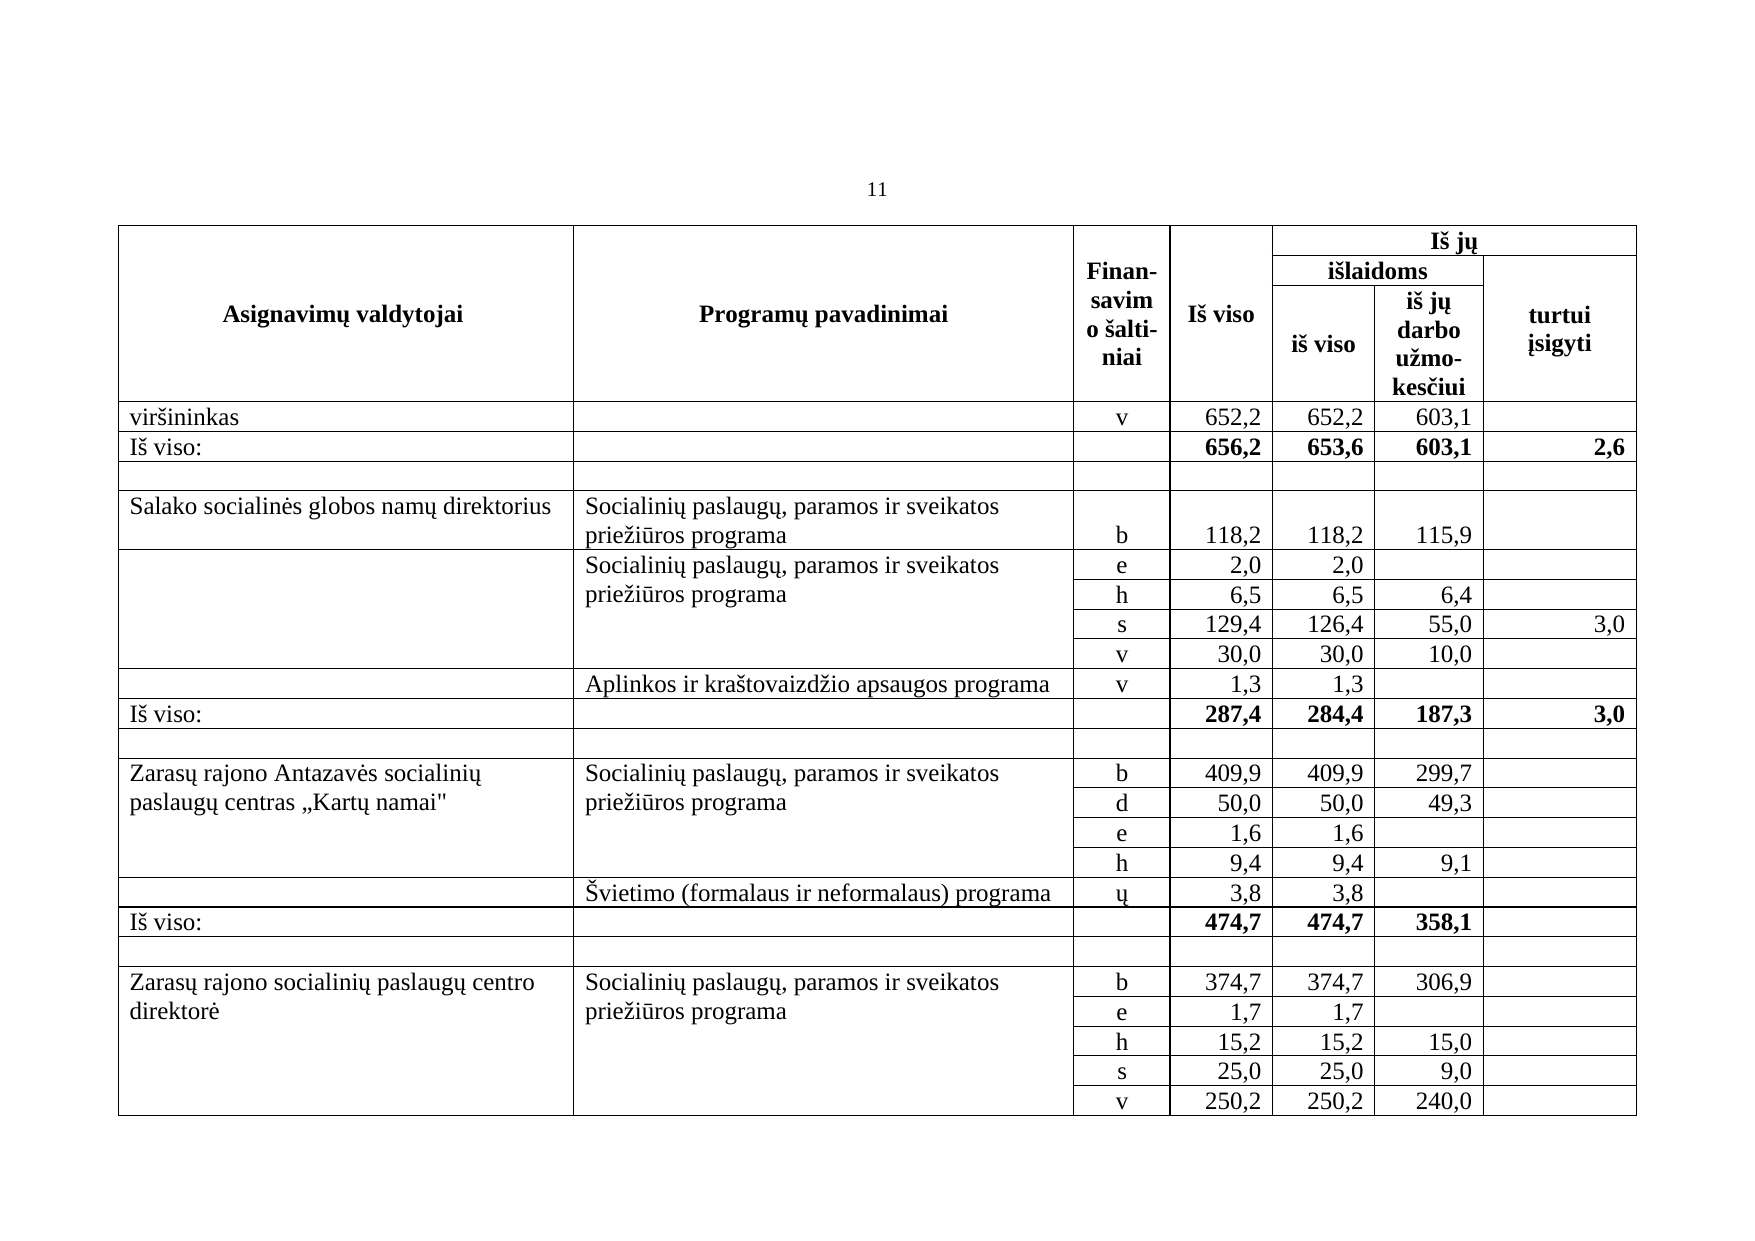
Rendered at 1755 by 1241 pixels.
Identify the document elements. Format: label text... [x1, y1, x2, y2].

table_cell 129,4 [1171, 610, 1272, 638]
table_cell b [1074, 967, 1169, 996]
table_cell Iš viso: [119, 432, 573, 461]
table_header Iš jų [1273, 226, 1636, 255]
table_cell [574, 908, 1073, 936]
table_header Programų pavadinimai [574, 226, 1073, 401]
table_cell [1171, 937, 1272, 966]
table_cell [1273, 462, 1374, 490]
table_cell 652,2 [1171, 402, 1272, 431]
table_cell [1484, 729, 1636, 757]
table_cell [1074, 432, 1169, 461]
table_cell [119, 729, 573, 757]
table_cell [1484, 491, 1636, 549]
table_cell e [1074, 550, 1169, 579]
table_cell 3,8 [1273, 878, 1374, 906]
table_cell Zarasų rajono socialinių paslaugų centro direktorė [119, 967, 573, 1115]
table_cell [119, 550, 573, 668]
table_cell 287,4 [1171, 699, 1272, 728]
table_cell 299,7 [1375, 759, 1483, 787]
table_cell 118,2 [1273, 491, 1374, 549]
table_cell [1074, 462, 1169, 490]
table_cell 9,4 [1273, 848, 1374, 877]
table_cell 1,7 [1273, 997, 1374, 1026]
table_cell 15,2 [1171, 1027, 1272, 1055]
table_cell [1375, 729, 1483, 757]
table_cell b [1074, 491, 1169, 549]
table_cell [1484, 669, 1636, 698]
table_cell Socialinių paslaugų, paramos ir sveikatos priežiūros programa [574, 550, 1073, 668]
table_cell 2,0 [1273, 550, 1374, 579]
table_cell 3,0 [1484, 699, 1636, 728]
table_cell [119, 937, 573, 966]
table_cell [1484, 759, 1636, 787]
table_cell 50,0 [1273, 788, 1374, 817]
table_cell s [1074, 1056, 1169, 1085]
table_cell 9,4 [1171, 848, 1272, 877]
table_cell [1375, 550, 1483, 579]
table_cell 9,0 [1375, 1056, 1483, 1085]
table_cell h [1074, 848, 1169, 877]
table_cell 10,0 [1375, 639, 1483, 668]
table_cell [574, 402, 1073, 431]
table_cell 126,4 [1273, 610, 1374, 638]
table_cell 474,7 [1171, 908, 1272, 936]
table_cell ų [1074, 878, 1169, 906]
table_cell Aplinkos ir kraštovaizdžio apsaugos programa [574, 669, 1073, 698]
table_cell 1,6 [1273, 818, 1374, 847]
table_cell [1484, 878, 1636, 906]
table_cell 25,0 [1273, 1056, 1374, 1085]
table_cell 652,2 [1273, 402, 1374, 431]
table_cell 1,7 [1171, 997, 1272, 1026]
table_cell [574, 432, 1073, 461]
table_cell 250,2 [1171, 1086, 1272, 1115]
table_cell h [1074, 580, 1169, 608]
table_cell d [1074, 788, 1169, 817]
table_cell 30,0 [1171, 639, 1272, 668]
table_cell 6,5 [1171, 580, 1272, 608]
table_cell 306,9 [1375, 967, 1483, 996]
table_header Iš viso [1171, 226, 1272, 401]
table_cell 49,3 [1375, 788, 1483, 817]
table_cell 118,2 [1171, 491, 1272, 549]
table_cell 284,4 [1273, 699, 1374, 728]
table_cell 358,1 [1375, 908, 1483, 936]
table_cell [1484, 462, 1636, 490]
table_cell [574, 462, 1073, 490]
table_cell v [1074, 669, 1169, 698]
table_cell 653,6 [1273, 432, 1374, 461]
table_cell 374,7 [1171, 967, 1272, 996]
table_cell [1074, 908, 1169, 936]
table_cell [574, 699, 1073, 728]
table_cell [1273, 729, 1374, 757]
table_cell [1484, 997, 1636, 1026]
table_cell [1484, 848, 1636, 877]
table_cell 55,0 [1375, 610, 1483, 638]
table_cell [1484, 1027, 1636, 1055]
table_cell 9,1 [1375, 848, 1483, 877]
table_cell Zarasų rajono Antazavės socialinių paslaugų centras „Kartų namai" [119, 759, 573, 877]
table_cell [1375, 818, 1483, 847]
table_cell [1484, 580, 1636, 608]
table_cell Iš viso: [119, 908, 573, 936]
table_cell [1074, 937, 1169, 966]
table_cell 15,0 [1375, 1027, 1483, 1055]
table_cell [1375, 462, 1483, 490]
table_cell [1273, 937, 1374, 966]
table_cell [574, 937, 1073, 966]
table_cell [1375, 878, 1483, 906]
table_cell [1484, 937, 1636, 966]
table_cell [1171, 462, 1272, 490]
table_cell [1375, 669, 1483, 698]
table_cell 1,3 [1273, 669, 1374, 698]
table_cell turtui įsigyti [1484, 256, 1636, 401]
table_cell 3,8 [1171, 878, 1272, 906]
table_cell 603,1 [1375, 432, 1483, 461]
table_cell 25,0 [1171, 1056, 1272, 1085]
table_cell 115,9 [1375, 491, 1483, 549]
table_cell 374,7 [1273, 967, 1374, 996]
table_cell iš viso [1273, 286, 1374, 401]
table_cell b [1074, 759, 1169, 787]
table_cell viršininkas [119, 402, 573, 431]
table_cell [1375, 997, 1483, 1026]
table_cell Socialinių paslaugų, paramos ir sveikatos priežiūros programa [574, 967, 1073, 1115]
table_cell [1484, 908, 1636, 936]
table_cell 6,4 [1375, 580, 1483, 608]
table_cell [1074, 729, 1169, 757]
table_cell 3,0 [1484, 610, 1636, 638]
table_cell [1484, 818, 1636, 847]
table_cell [1484, 1056, 1636, 1085]
table_cell išlaidoms [1273, 256, 1483, 285]
table_cell 2,6 [1484, 432, 1636, 461]
table_header Finan-savimo šalti-niai [1074, 226, 1169, 401]
table_cell v [1074, 1086, 1169, 1115]
table_cell 1,3 [1171, 669, 1272, 698]
table_cell 409,9 [1273, 759, 1374, 787]
table_cell 1,6 [1171, 818, 1272, 847]
table_cell e [1074, 997, 1169, 1026]
table_cell Iš viso: [119, 699, 573, 728]
table_cell e [1074, 818, 1169, 847]
table_cell Socialinių paslaugų, paramos ir sveikatos priežiūros programa [574, 491, 1073, 549]
table_cell 6,5 [1273, 580, 1374, 608]
table_cell [119, 669, 573, 698]
table_cell 240,0 [1375, 1086, 1483, 1115]
table_cell [1484, 639, 1636, 668]
table_cell 409,9 [1171, 759, 1272, 787]
table_cell 474,7 [1273, 908, 1374, 936]
table_cell h [1074, 1027, 1169, 1055]
table_cell [574, 729, 1073, 757]
table_cell [1074, 699, 1169, 728]
table_cell iš jų darbo užmo-kesčiui [1375, 286, 1483, 401]
table_cell [1484, 402, 1636, 431]
table_cell Salako socialinės globos namų direktorius [119, 491, 573, 549]
table_cell Švietimo (formalaus ir neformalaus) programa [574, 878, 1073, 906]
table_cell [1484, 967, 1636, 996]
table_cell v [1074, 402, 1169, 431]
table_cell [1484, 1086, 1636, 1115]
table_cell 30,0 [1273, 639, 1374, 668]
table_cell s [1074, 610, 1169, 638]
table_cell [119, 878, 573, 906]
table_cell 250,2 [1273, 1086, 1374, 1115]
table_cell [1375, 937, 1483, 966]
table_cell 15,2 [1273, 1027, 1374, 1055]
table_cell [1484, 550, 1636, 579]
table_cell v [1074, 639, 1169, 668]
table_cell 603,1 [1375, 402, 1483, 431]
table_cell 2,0 [1171, 550, 1272, 579]
table_cell 656,2 [1171, 432, 1272, 461]
table_cell 187,3 [1375, 699, 1483, 728]
table_cell 50,0 [1171, 788, 1272, 817]
table_cell [1484, 788, 1636, 817]
table_cell [1171, 729, 1272, 757]
table_cell Socialinių paslaugų, paramos ir sveikatos priežiūros programa [574, 759, 1073, 877]
table_cell [119, 462, 573, 490]
table_header Asignavimų valdytojai [119, 226, 573, 401]
